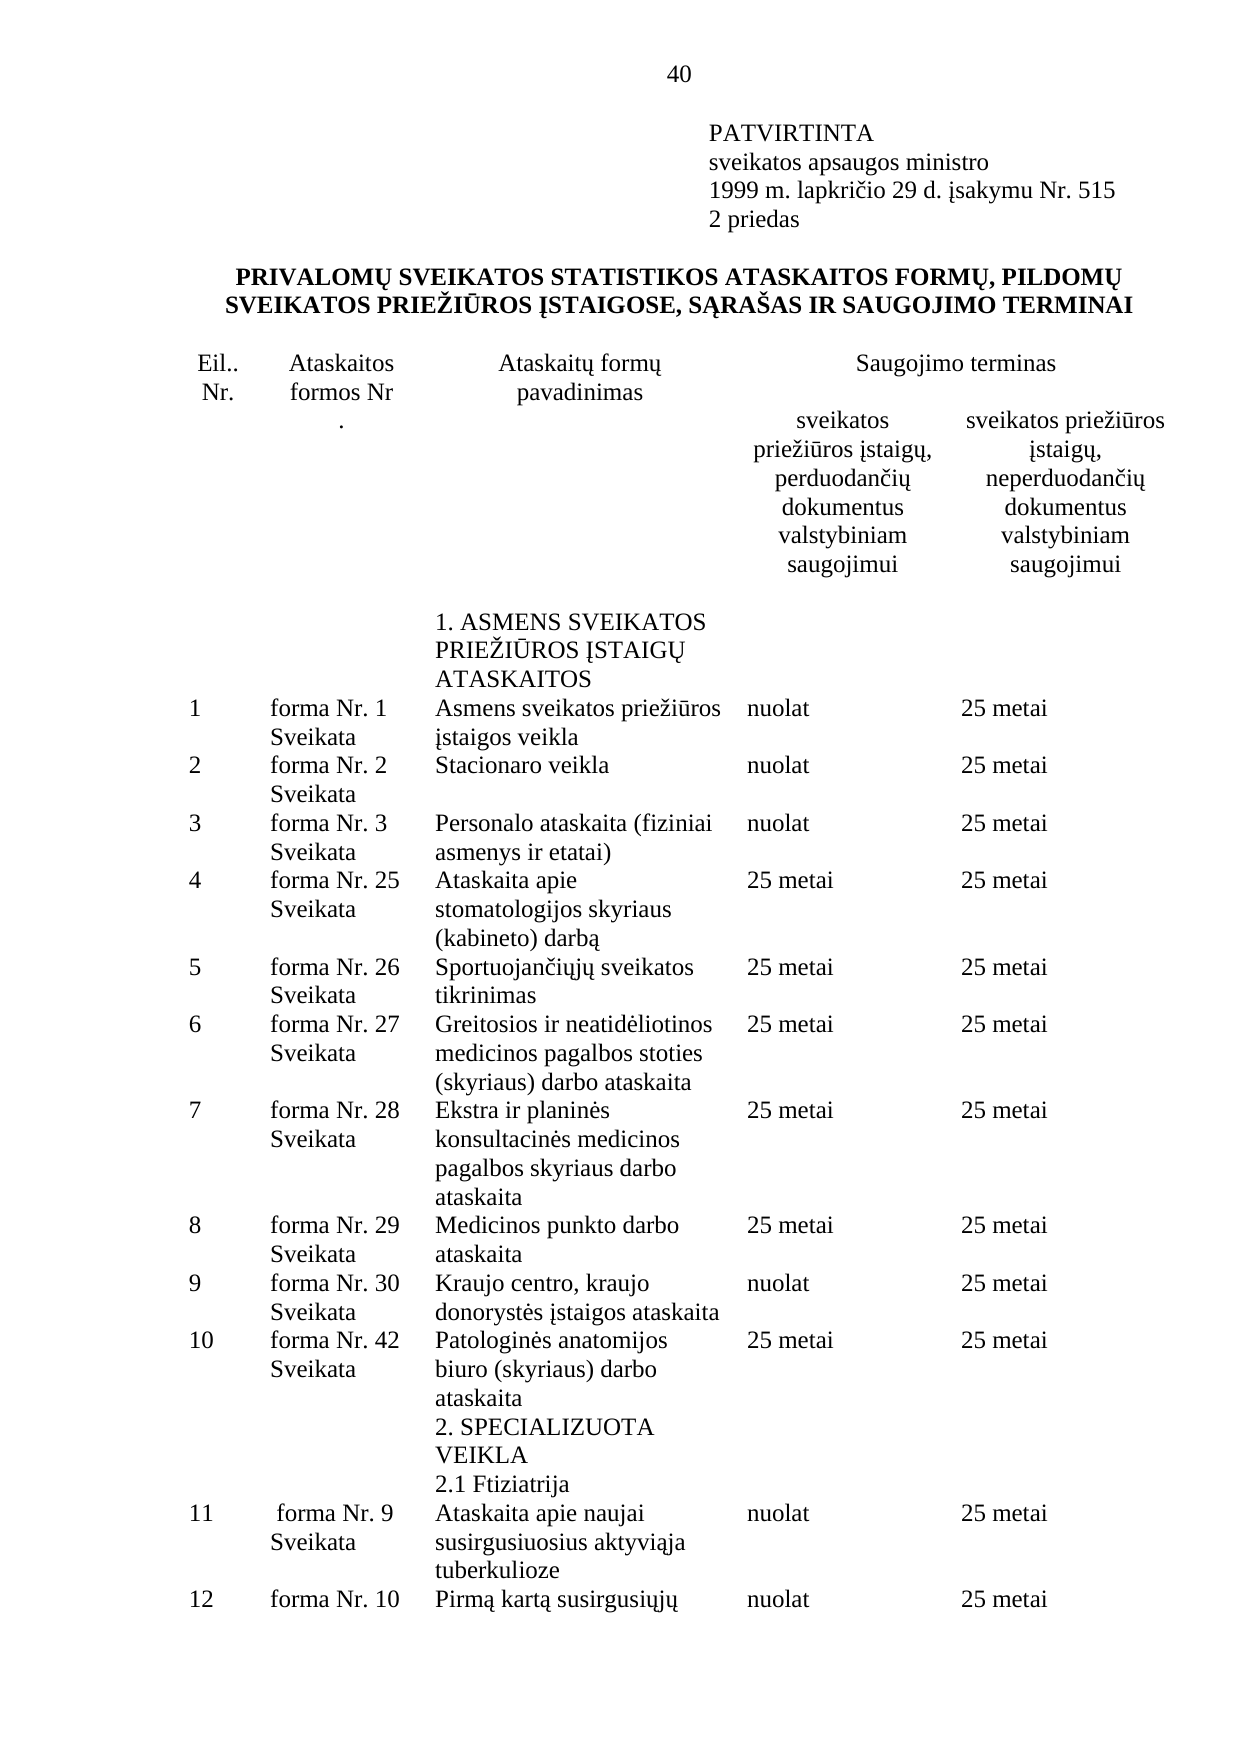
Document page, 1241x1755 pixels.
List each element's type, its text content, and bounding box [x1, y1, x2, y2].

table_cell 25 metai [736, 952, 949, 1009]
table_cell forma Nr. 26 Sveikata [259, 952, 424, 1009]
table_cell sveikatos priežiūros įstaigų, perduodančių dokumentus valstybiniam saugojimui [736, 406, 949, 607]
table_cell 1. ASMENS SVEIKATOS PRIEŽIŪROS ĮSTAIGŲ ATASKAITOS [424, 607, 736, 693]
table_cell Sportuojančiųjų sveikatos tikrinimas [424, 952, 736, 1009]
table_cell [259, 1469, 424, 1498]
table_cell nuolat [736, 1498, 949, 1584]
table_cell Personalo ataskaita (fiziniai asmenys ir etatai) [424, 808, 736, 866]
table_cell 1 [177, 693, 259, 751]
table_header Ataskaitų formų pavadinimas [424, 348, 736, 406]
table_cell Ataskaita apie stomatologijos skyriaus (kabineto) darbą [424, 866, 736, 952]
table_cell forma Nr. 28 Sveikata [259, 1096, 424, 1211]
table_cell 25 metai [950, 1584, 1181, 1613]
table_cell forma Nr. 30 Sveikata [259, 1268, 424, 1326]
table_cell . [259, 406, 424, 607]
table_cell Pirmą kartą susirgusiųjų [424, 1584, 736, 1613]
table_cell [950, 1469, 1181, 1498]
table_header Ataskaitos formos Nr [259, 348, 424, 406]
table_cell [950, 1412, 1181, 1469]
table_cell 25 metai [736, 1211, 949, 1268]
table_cell 25 metai [950, 866, 1181, 952]
table_cell [736, 1412, 949, 1469]
table_cell [736, 1469, 949, 1498]
table_cell Medicinos punkto darbo ataskaita [424, 1211, 736, 1268]
table_cell sveikatos priežiūros įstaigų, neperduodančių dokumentus valstybiniam saugojimui [950, 406, 1181, 607]
table_cell 25 metai [950, 808, 1181, 866]
table_cell nuolat [736, 1268, 949, 1326]
table_cell nuolat [736, 808, 949, 866]
table_cell 25 metai [736, 1096, 949, 1211]
table_cell [950, 607, 1181, 693]
table_cell Stacionaro veikla [424, 751, 736, 808]
table_cell [177, 607, 259, 693]
text sveikatos apsaugos ministro [177, 147, 1181, 176]
text PATVIRTINTA [709, 118, 1181, 147]
table_cell 10 [177, 1326, 259, 1412]
table_cell forma Nr. 29 Sveikata [259, 1211, 424, 1268]
table_cell 9 [177, 1268, 259, 1326]
table_cell forma Nr. 1 Sveikata [259, 693, 424, 751]
table_cell 12 [177, 1584, 259, 1613]
table_cell forma Nr. 25 Sveikata [259, 866, 424, 952]
table_cell nuolat [736, 693, 949, 751]
table_cell 7 [177, 1096, 259, 1211]
table_cell 25 metai [950, 1009, 1181, 1096]
table_cell Greitosios ir neatidėliotinos medicinos pagalbos stoties (skyriaus) darbo ataskaita [424, 1009, 736, 1096]
table_cell 2. SPECIALIZUOTA VEIKLA [424, 1412, 736, 1469]
table_cell forma Nr. 2 Sveikata [259, 751, 424, 808]
table_cell forma Nr. 3 Sveikata [259, 808, 424, 866]
table_cell Ataskaita apie naujai susirgusiuosius aktyviąja tuberkulioze [424, 1498, 736, 1584]
table_cell nuolat [736, 1584, 949, 1613]
table_cell 25 metai [950, 1268, 1181, 1326]
table_header [1176, 348, 1181, 406]
table_cell Ekstra ir planinės konsultacinės medicinos pagalbos skyriaus darbo ataskaita [424, 1096, 736, 1211]
table_cell [177, 406, 259, 607]
table_cell 25 metai [950, 1211, 1181, 1268]
table_cell 25 metai [736, 1009, 949, 1096]
table_cell 2.1 Ftiziatrija [424, 1469, 736, 1498]
table_cell 6 [177, 1009, 259, 1096]
table_cell 25 metai [950, 1498, 1181, 1584]
table_cell 25 metai [950, 1326, 1181, 1412]
table_header Saugojimo terminas [736, 348, 1176, 406]
text Privalomų sveikatos statistikos ataskaitos formų, pildomų sveikatos priežiūros įstaigose, sąrašas ir saugojimo terminai [177, 262, 1181, 319]
table_cell 25 metai [950, 693, 1181, 751]
table_cell 11 [177, 1498, 259, 1584]
table_cell [424, 406, 736, 607]
table_cell 8 [177, 1211, 259, 1268]
table_cell 25 metai [736, 1326, 949, 1412]
table_cell 3 [177, 808, 259, 866]
table_cell 5 [177, 952, 259, 1009]
table_cell 25 metai [950, 751, 1181, 808]
table_cell Asmens sveikatos priežiūros įstaigos veikla [424, 693, 736, 751]
text 2 priedas [177, 204, 1181, 233]
table_cell 25 metai [950, 952, 1181, 1009]
table_cell 4 [177, 866, 259, 952]
table_cell 25 metai [736, 866, 949, 952]
table_cell forma Nr. 27 Sveikata [259, 1009, 424, 1096]
table_cell forma Nr. 9 Sveikata [259, 1498, 424, 1584]
table_cell Patologinės anatomijos biuro (skyriaus) darbo ataskaita [424, 1326, 736, 1412]
table_cell Kraujo centro, kraujo donorystės įstaigos ataskaita [424, 1268, 736, 1326]
table_cell forma Nr. 10 [259, 1584, 424, 1613]
table_cell [259, 607, 424, 693]
text 1999 m. lapkričio 29 d. įsakymu Nr. 515 [177, 176, 1181, 204]
table_cell 25 metai [950, 1096, 1181, 1211]
table_cell 2 [177, 751, 259, 808]
table_cell [259, 1412, 424, 1469]
table_cell forma Nr. 42 Sveikata [259, 1326, 424, 1412]
table_cell [736, 607, 949, 693]
table_cell [177, 1469, 259, 1498]
table_cell [177, 1412, 259, 1469]
table_header Eil.. Nr. [177, 348, 259, 406]
table_cell nuolat [736, 751, 949, 808]
